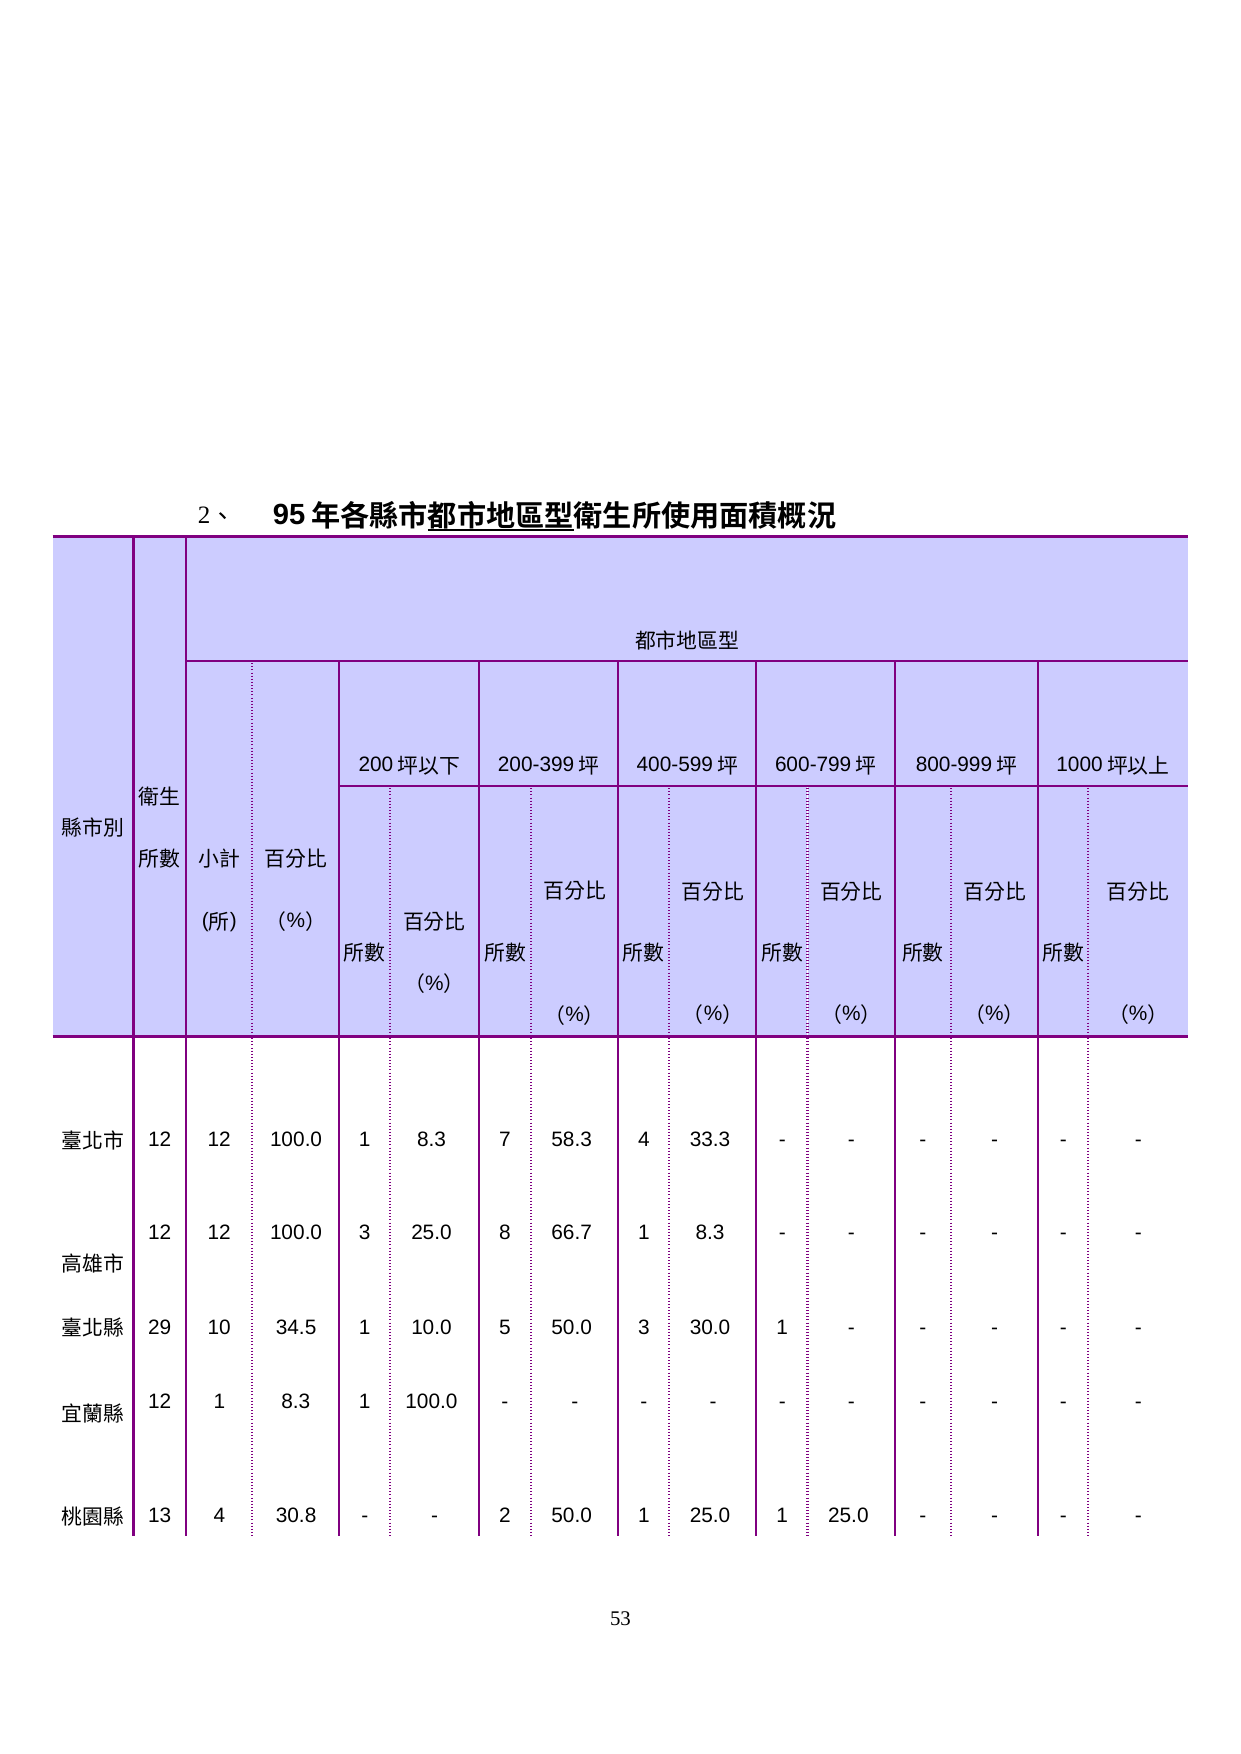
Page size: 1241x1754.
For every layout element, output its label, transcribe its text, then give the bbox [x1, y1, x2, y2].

table_cell - [1039, 1284, 1088, 1347]
table_cell 百分比 （%） [808, 787, 894, 1035]
table_cell - [669, 1348, 755, 1433]
table_cell 1 [757, 1433, 807, 1536]
table_cell 400-599坪 [619, 662, 755, 785]
table_cell 600-799坪 [757, 662, 894, 785]
table_cell 8.3 [252, 1348, 338, 1433]
table_cell - [1039, 1038, 1088, 1160]
table_cell 25.0 [808, 1433, 894, 1536]
table_cell 66.7 [531, 1160, 617, 1283]
table_cell 小計 (所) [187, 662, 252, 1035]
table_cell 百分比 （%） [531, 787, 617, 1035]
table_cell 臺北縣 [53, 1284, 132, 1347]
table_cell 33.3 [669, 1038, 755, 1160]
table_cell 1 [619, 1433, 669, 1536]
table_header 縣市別 [53, 538, 132, 1035]
table_cell - [896, 1038, 951, 1160]
table_cell - [808, 1038, 894, 1160]
table_cell 所數 [480, 787, 531, 1035]
table_cell 1000坪以上 [1039, 662, 1188, 785]
table_cell - [1088, 1160, 1188, 1283]
table_cell - [896, 1433, 951, 1536]
table_cell - [808, 1284, 894, 1347]
table_cell - [757, 1160, 807, 1283]
table_cell 1 [757, 1284, 807, 1347]
table_cell - [340, 1433, 390, 1536]
table_cell 34.5 [252, 1284, 338, 1347]
table_cell 200坪以下 [340, 662, 478, 785]
table_cell - [1039, 1160, 1088, 1283]
table_cell 7 [480, 1038, 531, 1160]
table_cell 29 [135, 1284, 185, 1347]
table_cell 8.3 [669, 1160, 755, 1283]
table_cell 所數 [757, 787, 807, 1035]
table_header 衛生所數 [135, 538, 185, 1035]
table_cell 30.0 [669, 1284, 755, 1347]
table_cell - [808, 1160, 894, 1283]
table_cell 所數 [1039, 787, 1088, 1035]
list 95年各縣市都市地區型衛生所使用面積概況 [198, 472, 1092, 535]
table_cell - [531, 1348, 617, 1433]
table_cell 百分比 （%） [669, 787, 755, 1035]
table_cell 宜蘭縣 [53, 1348, 132, 1433]
table_cell 百分比 （%） [390, 787, 478, 1035]
table_cell - [951, 1433, 1037, 1536]
table_cell - [808, 1348, 894, 1433]
table_cell - [1039, 1433, 1088, 1536]
table_cell - [619, 1348, 669, 1433]
table_cell 12 [135, 1348, 185, 1433]
table_cell 百分比 （%） [1088, 787, 1188, 1035]
table_cell - [951, 1160, 1037, 1283]
table_cell 13 [135, 1433, 185, 1536]
table_cell - [951, 1284, 1037, 1347]
table_cell 3 [340, 1160, 390, 1283]
table_cell 30.8 [252, 1433, 338, 1536]
table_cell 1 [340, 1038, 390, 1160]
table_cell 200-399坪 [480, 662, 617, 785]
table_cell 所數 [340, 787, 390, 1035]
table_cell - [1039, 1348, 1088, 1433]
table_cell 百分比 （%） [951, 787, 1037, 1035]
table_cell 2 [480, 1433, 531, 1536]
table_cell 10.0 [390, 1284, 478, 1347]
table_cell 1 [340, 1348, 390, 1433]
table_cell - [757, 1038, 807, 1160]
table_cell - [896, 1160, 951, 1283]
table_cell - [757, 1348, 807, 1433]
table_cell 5 [480, 1284, 531, 1347]
table_cell 10 [187, 1284, 252, 1347]
table_cell 桃園縣 [53, 1433, 132, 1536]
table_cell 8 [480, 1160, 531, 1283]
table_cell - [1088, 1284, 1188, 1347]
table_cell 1 [187, 1348, 252, 1433]
table_cell 800-999坪 [896, 662, 1037, 785]
table_cell 100.0 [252, 1160, 338, 1283]
table_cell 50.0 [531, 1284, 617, 1347]
table_cell 1 [340, 1284, 390, 1347]
table_cell 所數 [896, 787, 951, 1035]
table_cell - [1088, 1038, 1188, 1160]
table_cell - [896, 1284, 951, 1347]
table_cell 25.0 [669, 1433, 755, 1536]
table_cell 25.0 [390, 1160, 478, 1283]
table_cell 3 [619, 1284, 669, 1347]
table_cell 100.0 [390, 1348, 478, 1433]
table_cell 4 [187, 1433, 252, 1536]
table_cell 100.0 [252, 1038, 338, 1160]
table_cell 高雄市 [53, 1160, 132, 1283]
table_cell - [1088, 1348, 1188, 1433]
table_cell 4 [619, 1038, 669, 1160]
table_cell 臺北市 [53, 1038, 132, 1160]
table_cell 58.3 [531, 1038, 617, 1160]
table_cell - [1088, 1433, 1188, 1536]
table_cell - [896, 1348, 951, 1433]
table_cell 1 [619, 1160, 669, 1283]
table_cell 12 [135, 1038, 185, 1160]
table_cell - [951, 1038, 1037, 1160]
table_cell 50.0 [531, 1433, 617, 1536]
table_cell 百分比 （%） [252, 662, 338, 1035]
table_cell - [951, 1348, 1037, 1433]
table_cell 12 [187, 1160, 252, 1283]
table_cell 所數 [619, 787, 669, 1035]
table_cell 8.3 [390, 1038, 478, 1160]
table_cell 12 [135, 1160, 185, 1283]
table_cell 12 [187, 1038, 252, 1160]
table_cell - [390, 1433, 478, 1536]
table_header 都市地區型 [187, 538, 1188, 660]
table_cell - [480, 1348, 531, 1433]
